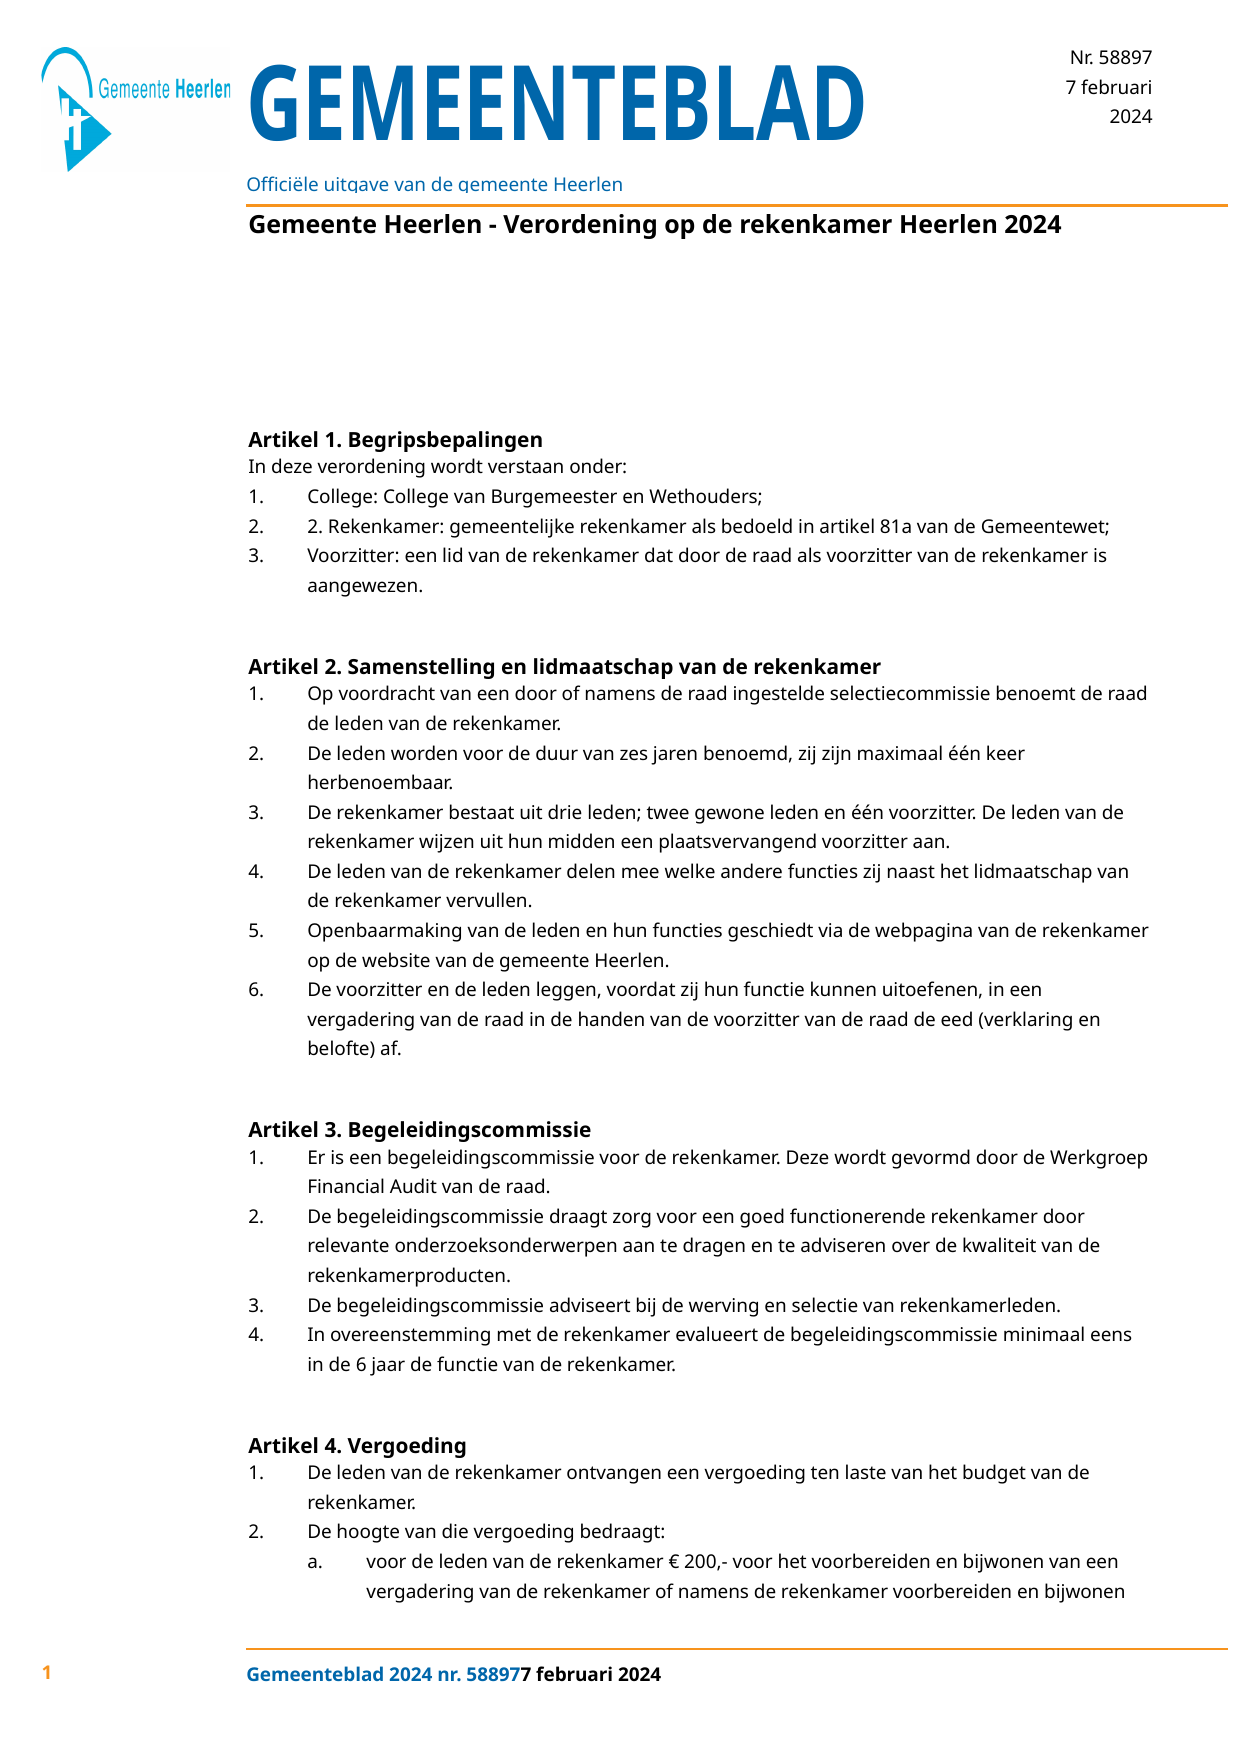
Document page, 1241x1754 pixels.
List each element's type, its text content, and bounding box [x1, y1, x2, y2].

list De leden worden voor de duur van zes jaren benoemd, zij zijn maximaal één keer herbenoembaar. [248, 740, 1152, 795]
text Artikel 4. Vergoeding [248, 1431, 1152, 1459]
list De begeleidingscommissie draagt zorg voor een goed functionerende rekenkamer door relevante onderzoeksonderwerpen aan te dragen en te adviseren over de kwaliteit van de rekenkamerproducten. [248, 1203, 1152, 1288]
list De begeleidingscommissie adviseert bij de werving en selectie van rekenkamerleden. [248, 1292, 1152, 1318]
list Openbaarmaking van de leden en hun functies geschiedt via de webpagina van de rekenkamer op de website van de gemeente Heerlen. [248, 917, 1152, 972]
list De voorzitter en de leden leggen, voordat zij hun functie kunnen uitoefenen, in een vergadering van de raad in de handen van de voorzitter van de raad de eed (verklaring en belofte) af. [248, 976, 1152, 1061]
list De leden van de rekenkamer delen mee welke andere functies zij naast het lidmaatschap van de rekenkamer vervullen. [248, 858, 1152, 913]
list De rekenkamer bestaat uit drie leden; twee gewone leden en één voorzitter. De leden van de rekenkamer wijzen uit hun midden een plaatsvervangend voorzitter aan. [248, 799, 1152, 854]
picture [41, 47, 59, 70]
text Gemeente Heerlen - Verordening op de rekenkamer Heerlen 2024 [248, 207, 1152, 241]
list Er is een begeleidingscommissie voor de rekenkamer. Deze wordt gevormd door de Werkgroep Financial Audit van de raad. [248, 1144, 1152, 1199]
list De hoogte van die vergoeding bedraagt: [248, 1519, 1152, 1544]
list Voorzitter: een lid van de rekenkamer dat door de raad als voorzitter van de rekenkamer is aangewezen. [248, 542, 1152, 598]
list In overeenstemming met de rekenkamer evalueert de begeleidingscommissie minimaal eens in de 6 jaar de functie van de rekenkamer. [248, 1321, 1152, 1377]
picture [41, 47, 231, 172]
text Artikel 2. Samenstelling en lidmaatschap van de rekenkamer [248, 652, 1152, 681]
list De leden van de rekenkamer ontvangen een vergoeding ten laste van het budget van de rekenkamer. [248, 1459, 1152, 1515]
list voor de leden van de rekenkamer € 200,- voor het voorbereiden en bijwonen van een vergadering van de rekenkamer of namens de rekenkamer voorbereiden en bijwonen [307, 1548, 1152, 1603]
list Op voordracht van een door of namens de raad ingestelde selectiecommissie benoemt de raad de leden van de rekenkamer. [248, 681, 1152, 736]
text In deze verordening wordt verstaan onder: [248, 454, 1152, 479]
list College: College van Burgemeester en Wethouders; [248, 483, 1152, 509]
text Artikel 1. Begripsbepalingen [248, 425, 1152, 454]
list 2. Rekenkamer: gemeentelijke rekenkamer als bedoeld in artikel 81a van de Gemeentewet; [248, 513, 1152, 539]
text Artikel 3. Begeleidingscommissie [248, 1116, 1152, 1144]
